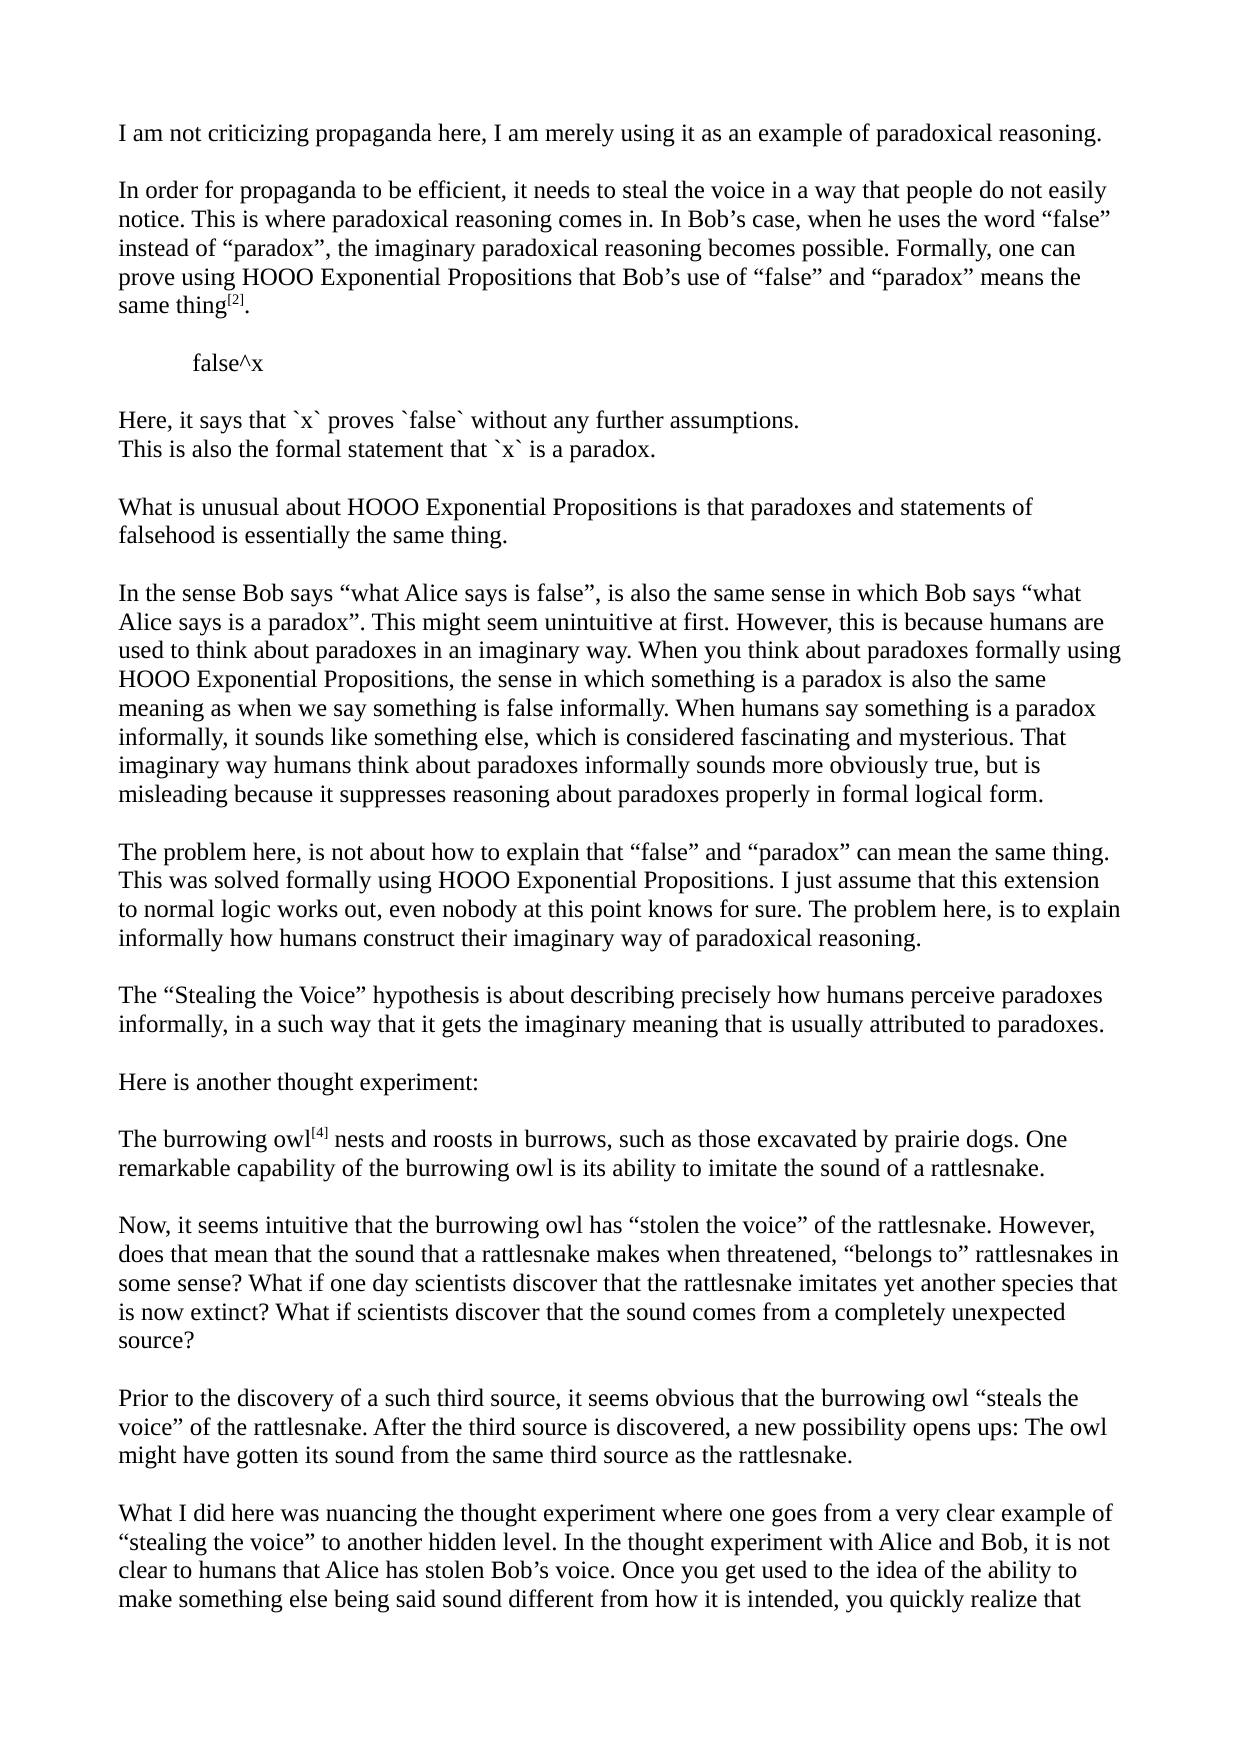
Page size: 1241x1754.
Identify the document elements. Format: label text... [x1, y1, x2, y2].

text The “Stealing the Voice” hypothesis is about describing precisely how humans perceive paradoxes informally, in a such way that it gets the imaginary meaning that is usually attributed to paradoxes. [118, 981, 1122, 1038]
text Prior to the discovery of a such third source, it seems obvious that the burrowing owl “steals the voice” of the rattlesnake. After the third source is discovered, a new possibility opens ups: The owl might have gotten its sound from the same third source as the rattlesnake. [118, 1383, 1122, 1469]
text In order for propaganda to be efficient, it needs to steal the voice in a way that people do not easily notice. This is where paradoxical reasoning comes in. In Bob’s case, when he uses the word “false” instead of “paradox”, the imaginary paradoxical reasoning becomes possible. Formally, one can prove using HOOO Exponential Propositions that Bob’s use of “false” and “paradox” means the same thing[2]. [118, 176, 1122, 319]
text Now, it seems intuitive that the burrowing owl has “stolen the voice” of the rattlesnake. However, does that mean that the sound that a rattlesnake makes when threatened, “belongs to” rattlesnakes in some sense? What if one day scientists discover that the rattlesnake imitates yet another species that is now extinct? What if scientists discover that the sound comes from a completely unexpected source? [118, 1211, 1122, 1354]
text What is unusual about HOOO Exponential Propositions is that paradoxes and statements of falsehood is essentially the same thing. [118, 492, 1122, 549]
text false^x [118, 348, 1122, 377]
text This is also the formal statement that `x` is a paradox. [118, 434, 1122, 463]
text In the sense Bob says “what Alice says is false”, is also the same sense in which Bob says “what Alice says is a paradox”. This might seem unintuitive at first. However, this is because humans are used to think about paradoxes in an imaginary way. When you think about paradoxes formally using HOOO Exponential Propositions, the sense in which something is a paradox is also the same meaning as when we say something is false informally. When humans say something is a paradox informally, it sounds like something else, which is considered fascinating and mysterious. That imaginary way humans think about paradoxes informally sounds more obviously true, but is misleading because it suppresses reasoning about paradoxes properly in formal logical form. [118, 578, 1122, 808]
text The problem here, is not about how to explain that “false” and “paradox” can mean the same thing. This was solved formally using HOOO Exponential Propositions. I just assume that this extension to normal logic works out, even nobody at this point knows for sure. The problem here, is to explain informally how humans construct their imaginary way of paradoxical reasoning. [118, 837, 1122, 952]
text What I did here was nuancing the thought experiment where one goes from a very clear example of “stealing the voice” to another hidden level. In the thought experiment with Alice and Bob, it is not clear to humans that Alice has stolen Bob’s voice. Once you get used to the idea of the ability to make something else being said sound different from how it is intended, you quickly realize that [118, 1498, 1122, 1613]
text Here is another thought experiment: [118, 1067, 1122, 1096]
text Here, it says that `x` proves `false` without any further assumptions. [118, 406, 1122, 434]
text I am not criticizing propaganda here, I am merely using it as an example of paradoxical reasoning. [118, 118, 1122, 147]
text The burrowing owl[4] nests and roosts in burrows, such as those excavated by prairie dogs. One remarkable capability of the burrowing owl is its ability to imitate the sound of a rattlesnake. [118, 1124, 1122, 1182]
